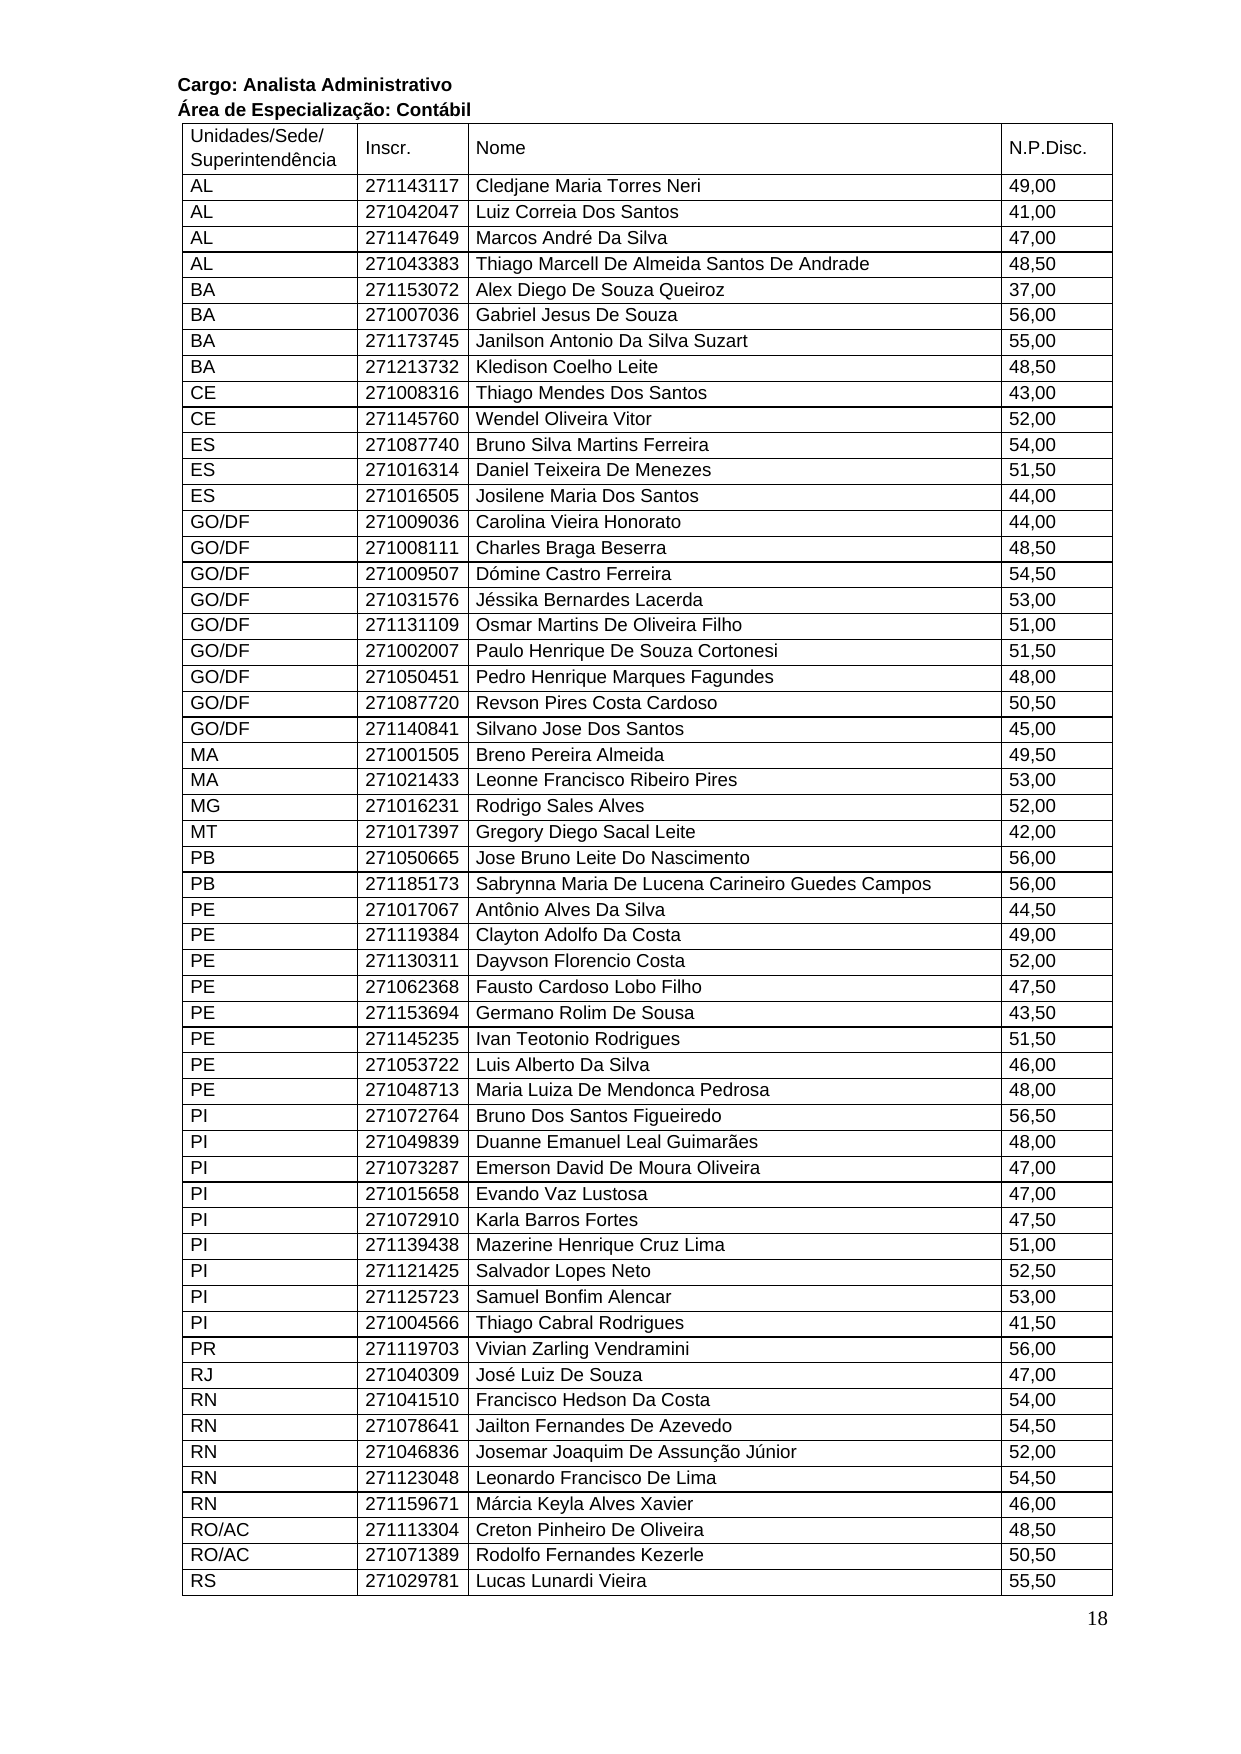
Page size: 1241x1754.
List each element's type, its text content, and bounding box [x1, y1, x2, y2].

table_cell Salvador Lopes Neto [469, 1260, 1001, 1285]
table_cell AL [183, 227, 357, 251]
table_cell Emerson David De Moura Oliveira [469, 1157, 1001, 1181]
table_cell 271153694 [358, 1002, 468, 1026]
table_cell Gabriel Jesus De Souza [469, 304, 1001, 329]
table_cell 43,50 [1002, 1002, 1112, 1026]
table_cell 271042047 [358, 201, 468, 226]
table_cell 51,50 [1002, 1028, 1112, 1052]
table_cell BA [183, 304, 357, 329]
table_cell Thiago Marcell De Almeida Santos De Andrade [469, 253, 1001, 277]
table_cell 271087740 [358, 433, 468, 458]
table_cell 271143117 [358, 175, 468, 200]
table_cell GO/DF [183, 666, 357, 691]
table_cell Maria Luiza De Mendonca Pedrosa [469, 1079, 1001, 1104]
table_cell Leonardo Francisco De Lima [469, 1467, 1001, 1491]
table_cell 271078641 [358, 1415, 468, 1440]
table_cell 271029781 [358, 1570, 468, 1595]
table_cell 48,50 [1002, 537, 1112, 561]
table_cell Osmar Martins De Oliveira Filho [469, 614, 1001, 639]
table_cell 51,00 [1002, 1234, 1112, 1259]
table_cell 48,50 [1002, 253, 1112, 277]
table_cell PI [183, 1234, 357, 1259]
table_cell José Luiz De Souza [469, 1363, 1001, 1388]
table_cell 47,50 [1002, 1208, 1112, 1233]
table_cell 56,00 [1002, 847, 1112, 871]
table_cell 271087720 [358, 692, 468, 716]
table_cell 51,00 [1002, 614, 1112, 639]
table_cell PB [183, 847, 357, 871]
table_cell 271031576 [358, 588, 468, 613]
table_cell PE [183, 1053, 357, 1078]
table_cell PE [183, 1002, 357, 1026]
table_cell Francisco Hedson Da Costa [469, 1389, 1001, 1414]
table_cell RN [183, 1415, 357, 1440]
table_cell PE [183, 976, 357, 1001]
table_cell AL [183, 253, 357, 277]
table_cell 271009036 [358, 511, 468, 536]
table_cell 54,50 [1002, 1467, 1112, 1491]
table_cell 271145235 [358, 1028, 468, 1052]
table_cell 56,00 [1002, 1338, 1112, 1362]
table_cell 271131109 [358, 614, 468, 639]
table_cell Cledjane Maria Torres Neri [469, 175, 1001, 200]
table_cell 271043383 [358, 253, 468, 277]
table_cell Jailton Fernandes De Azevedo [469, 1415, 1001, 1440]
table_cell BA [183, 278, 357, 303]
table_cell 55,50 [1002, 1570, 1112, 1595]
table_cell Luis Alberto Da Silva [469, 1053, 1001, 1078]
table_cell 271016231 [358, 795, 468, 820]
table_cell Janilson Antonio Da Silva Suzart [469, 330, 1001, 355]
table_cell 55,00 [1002, 330, 1112, 355]
table_cell RJ [183, 1363, 357, 1388]
table_cell 47,50 [1002, 976, 1112, 1001]
table_cell 271140841 [358, 718, 468, 742]
table_cell Samuel Bonfim Alencar [469, 1286, 1001, 1311]
table_cell RN [183, 1467, 357, 1491]
table_cell Dómine Castro Ferreira [469, 563, 1001, 587]
table_cell PI [183, 1286, 357, 1311]
table_cell GO/DF [183, 588, 357, 613]
table_cell 271072764 [358, 1105, 468, 1130]
table_cell Vivian Zarling Vendramini [469, 1338, 1001, 1362]
table_cell 48,00 [1002, 666, 1112, 691]
table_cell 50,50 [1002, 692, 1112, 716]
table_cell 271073287 [358, 1157, 468, 1181]
table_cell CE [183, 408, 357, 432]
table_cell Wendel Oliveira Vitor [469, 408, 1001, 432]
table_cell BA [183, 356, 357, 381]
table_cell 44,50 [1002, 898, 1112, 923]
table_cell 45,00 [1002, 718, 1112, 742]
table_cell Jose Bruno Leite Do Nascimento [469, 847, 1001, 871]
table_cell 271062368 [358, 976, 468, 1001]
table_cell 271123048 [358, 1467, 468, 1491]
table_cell PE [183, 898, 357, 923]
table_cell Thiago Cabral Rodrigues [469, 1312, 1001, 1336]
table_cell 41,50 [1002, 1312, 1112, 1336]
table_cell 49,50 [1002, 743, 1112, 768]
table_header N.P.Disc. [1002, 124, 1112, 174]
table_cell 46,00 [1002, 1493, 1112, 1517]
table_cell Sabrynna Maria De Lucena Carineiro Guedes Campos [469, 873, 1001, 897]
table_cell 52,00 [1002, 408, 1112, 432]
table_cell RN [183, 1441, 357, 1466]
table_cell Evando Vaz Lustosa [469, 1183, 1001, 1207]
table_cell 44,00 [1002, 485, 1112, 510]
table_cell 271041510 [358, 1389, 468, 1414]
table_cell 41,00 [1002, 201, 1112, 226]
table_cell 271016314 [358, 459, 468, 484]
table_cell 271017397 [358, 821, 468, 846]
table_cell Ivan Teotonio Rodrigues [469, 1028, 1001, 1052]
table_cell 271017067 [358, 898, 468, 923]
table_cell ES [183, 459, 357, 484]
table_cell Duanne Emanuel Leal Guimarães [469, 1131, 1001, 1156]
table_cell RN [183, 1493, 357, 1517]
table_cell 50,50 [1002, 1544, 1112, 1569]
table_cell Marcos André Da Silva [469, 227, 1001, 251]
table_cell GO/DF [183, 692, 357, 716]
table_cell Josilene Maria Dos Santos [469, 485, 1001, 510]
table_cell Bruno Dos Santos Figueiredo [469, 1105, 1001, 1130]
table_cell AL [183, 175, 357, 200]
table_cell 49,00 [1002, 175, 1112, 200]
table_cell 54,50 [1002, 1415, 1112, 1440]
table_header Inscr. [358, 124, 468, 174]
table_cell 271113304 [358, 1518, 468, 1543]
table_cell 54,50 [1002, 563, 1112, 587]
table_cell 47,00 [1002, 227, 1112, 251]
table_cell 271015658 [358, 1183, 468, 1207]
table_cell PI [183, 1183, 357, 1207]
table_cell 51,50 [1002, 459, 1112, 484]
table_cell PI [183, 1105, 357, 1130]
text Cargo: Analista Administrativo [177, 74, 1107, 95]
table_cell GO/DF [183, 563, 357, 587]
table_cell 52,00 [1002, 795, 1112, 820]
table_cell Silvano Jose Dos Santos [469, 718, 1001, 742]
table_cell Márcia Keyla Alves Xavier [469, 1493, 1001, 1517]
table_cell 271004566 [358, 1312, 468, 1336]
table_cell GO/DF [183, 614, 357, 639]
table_cell RS [183, 1570, 357, 1595]
table_cell 48,00 [1002, 1131, 1112, 1156]
table_cell 53,00 [1002, 769, 1112, 794]
table_cell Josemar Joaquim De Assunção Júnior [469, 1441, 1001, 1466]
table_cell 48,00 [1002, 1079, 1112, 1104]
table_cell 271016505 [358, 485, 468, 510]
table_cell 37,00 [1002, 278, 1112, 303]
table_cell 271053722 [358, 1053, 468, 1078]
table_cell 271009507 [358, 563, 468, 587]
table_cell 56,50 [1002, 1105, 1112, 1130]
table_cell 56,00 [1002, 873, 1112, 897]
table_cell PB [183, 873, 357, 897]
table_cell PE [183, 1079, 357, 1104]
table_cell Revson Pires Costa Cardoso [469, 692, 1001, 716]
table_cell Germano Rolim De Sousa [469, 1002, 1001, 1026]
table_cell 56,00 [1002, 304, 1112, 329]
table_cell 271049839 [358, 1131, 468, 1156]
table_cell ES [183, 485, 357, 510]
table_cell 271173745 [358, 330, 468, 355]
table_cell RO/AC [183, 1518, 357, 1543]
table_cell Charles Braga Beserra [469, 537, 1001, 561]
table_cell 271071389 [358, 1544, 468, 1569]
table_cell 271021433 [358, 769, 468, 794]
table_cell Gregory Diego Sacal Leite [469, 821, 1001, 846]
table_cell 52,50 [1002, 1260, 1112, 1285]
table_cell Kledison Coelho Leite [469, 356, 1001, 381]
table_cell Mazerine Henrique Cruz Lima [469, 1234, 1001, 1259]
table_cell Rodolfo Fernandes Kezerle [469, 1544, 1001, 1569]
table_cell 54,00 [1002, 433, 1112, 458]
table_header Unidades/Sede/ Superintendência [183, 124, 357, 174]
table_cell Pedro Henrique Marques Fagundes [469, 666, 1001, 691]
table_cell 271153072 [358, 278, 468, 303]
table_cell 46,00 [1002, 1053, 1112, 1078]
table_cell Breno Pereira Almeida [469, 743, 1001, 768]
table_cell AL [183, 201, 357, 226]
table_cell 54,00 [1002, 1389, 1112, 1414]
table_cell 271001505 [358, 743, 468, 768]
table_cell Thiago Mendes Dos Santos [469, 382, 1001, 406]
table_cell Karla Barros Fortes [469, 1208, 1001, 1233]
table_cell 52,00 [1002, 1441, 1112, 1466]
table_cell RN [183, 1389, 357, 1414]
table_cell Luiz Correia Dos Santos [469, 201, 1001, 226]
table_cell Dayvson Florencio Costa [469, 950, 1001, 975]
table_cell 271002007 [358, 640, 468, 665]
table_cell Jéssika Bernardes Lacerda [469, 588, 1001, 613]
table_cell 47,00 [1002, 1157, 1112, 1181]
table_cell PE [183, 950, 357, 975]
table_cell 271072910 [358, 1208, 468, 1233]
table_cell Fausto Cardoso Lobo Filho [469, 976, 1001, 1001]
table_cell 271007036 [358, 304, 468, 329]
table_cell 52,00 [1002, 950, 1112, 975]
table_cell 49,00 [1002, 924, 1112, 949]
table_cell PI [183, 1208, 357, 1233]
table_cell 53,00 [1002, 1286, 1112, 1311]
table_cell GO/DF [183, 640, 357, 665]
table_cell 271050665 [358, 847, 468, 871]
table_cell PE [183, 924, 357, 949]
table_cell 271119703 [358, 1338, 468, 1362]
table_cell GO/DF [183, 537, 357, 561]
table_cell 51,50 [1002, 640, 1112, 665]
table_cell 53,00 [1002, 588, 1112, 613]
table_cell 42,00 [1002, 821, 1112, 846]
table_cell Daniel Teixeira De Menezes [469, 459, 1001, 484]
table_cell 48,50 [1002, 356, 1112, 381]
table_cell 48,50 [1002, 1518, 1112, 1543]
table_cell 271048713 [358, 1079, 468, 1104]
table_cell 271050451 [358, 666, 468, 691]
table_cell CE [183, 382, 357, 406]
text Área de Especialização: Contábil [177, 98, 1107, 120]
table_cell 43,00 [1002, 382, 1112, 406]
table_cell 271125723 [358, 1286, 468, 1311]
table_cell Rodrigo Sales Alves [469, 795, 1001, 820]
table_cell 271046836 [358, 1441, 468, 1466]
table_cell 271159671 [358, 1493, 468, 1517]
table_cell PE [183, 1028, 357, 1052]
table_cell MA [183, 743, 357, 768]
table_cell Alex Diego De Souza Queiroz [469, 278, 1001, 303]
table_cell 271008316 [358, 382, 468, 406]
table_cell Lucas Lunardi Vieira [469, 1570, 1001, 1595]
table_cell MG [183, 795, 357, 820]
table_cell 271130311 [358, 950, 468, 975]
table_header Nome [469, 124, 1001, 174]
table_cell 271147649 [358, 227, 468, 251]
table_cell Bruno Silva Martins Ferreira [469, 433, 1001, 458]
table_cell PI [183, 1131, 357, 1156]
table_cell 271119384 [358, 924, 468, 949]
table_cell 271008111 [358, 537, 468, 561]
table_cell Antônio Alves Da Silva [469, 898, 1001, 923]
table_cell RO/AC [183, 1544, 357, 1569]
table_cell PR [183, 1338, 357, 1362]
table_cell MA [183, 769, 357, 794]
table_cell PI [183, 1312, 357, 1336]
table_cell 47,00 [1002, 1183, 1112, 1207]
table_cell PI [183, 1260, 357, 1285]
table_cell 271213732 [358, 356, 468, 381]
table_cell Paulo Henrique De Souza Cortonesi [469, 640, 1001, 665]
table_cell Carolina Vieira Honorato [469, 511, 1001, 536]
table_cell MT [183, 821, 357, 846]
table_cell Creton Pinheiro De Oliveira [469, 1518, 1001, 1543]
table_cell 271139438 [358, 1234, 468, 1259]
table_cell Leonne Francisco Ribeiro Pires [469, 769, 1001, 794]
table_cell 271040309 [358, 1363, 468, 1388]
table_cell GO/DF [183, 511, 357, 536]
table_cell Clayton Adolfo Da Costa [469, 924, 1001, 949]
table_cell 44,00 [1002, 511, 1112, 536]
table_cell PI [183, 1157, 357, 1181]
table_cell 271185173 [358, 873, 468, 897]
table_cell BA [183, 330, 357, 355]
table_cell 271145760 [358, 408, 468, 432]
table_cell 47,00 [1002, 1363, 1112, 1388]
table_cell 271121425 [358, 1260, 468, 1285]
table_cell GO/DF [183, 718, 357, 742]
table_cell ES [183, 433, 357, 458]
